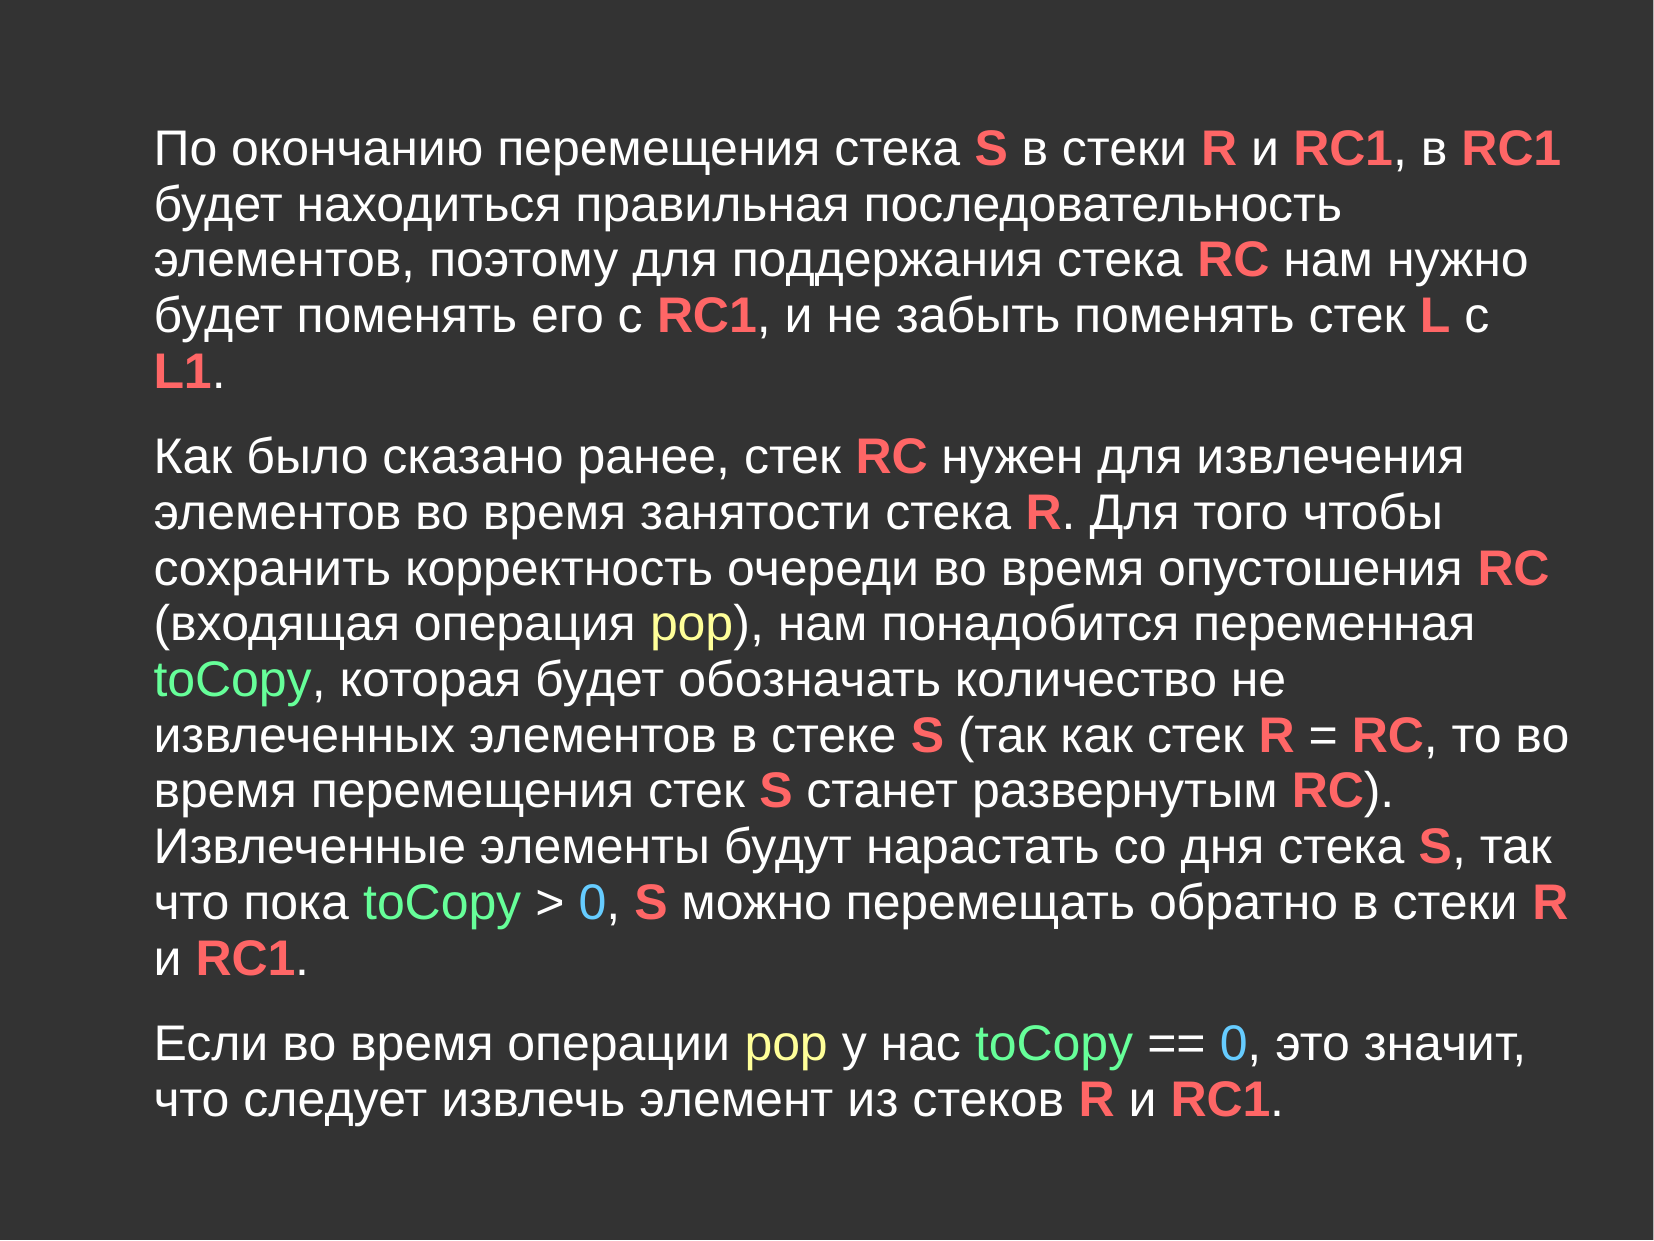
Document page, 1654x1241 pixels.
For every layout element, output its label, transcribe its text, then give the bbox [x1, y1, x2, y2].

list По окончанию перемещения стека S в стеки R и RC1, в RC1 будет находиться правильная последовательность элементов, поэтому для поддержания стека RC нам нужно будет поменять его с RC1, и не забыть поменять стек L c L1. Как было сказано ранее, стек RC нужен для извлечения элементов во время занятости стека R. Для того чтобы сохранить корректность очереди во время опустошения RC (входящая операция pop), нам понадобится переменная toCopy, которая будет обозначать количество не извлеченных элементов в стеке S (так как стек R = RC, то во время перемещения стек S станет развернутым RC). Извлеченные элементы будут нарастать со дня стека S, так что пока toCopy > 0, S можно перемещать обратно в стеки R и RC1. Если во время операции pop у нас toCopy == 0, это значит, что следует извлечь элемент из стеков R и RC1. [82, 120, 1571, 1186]
